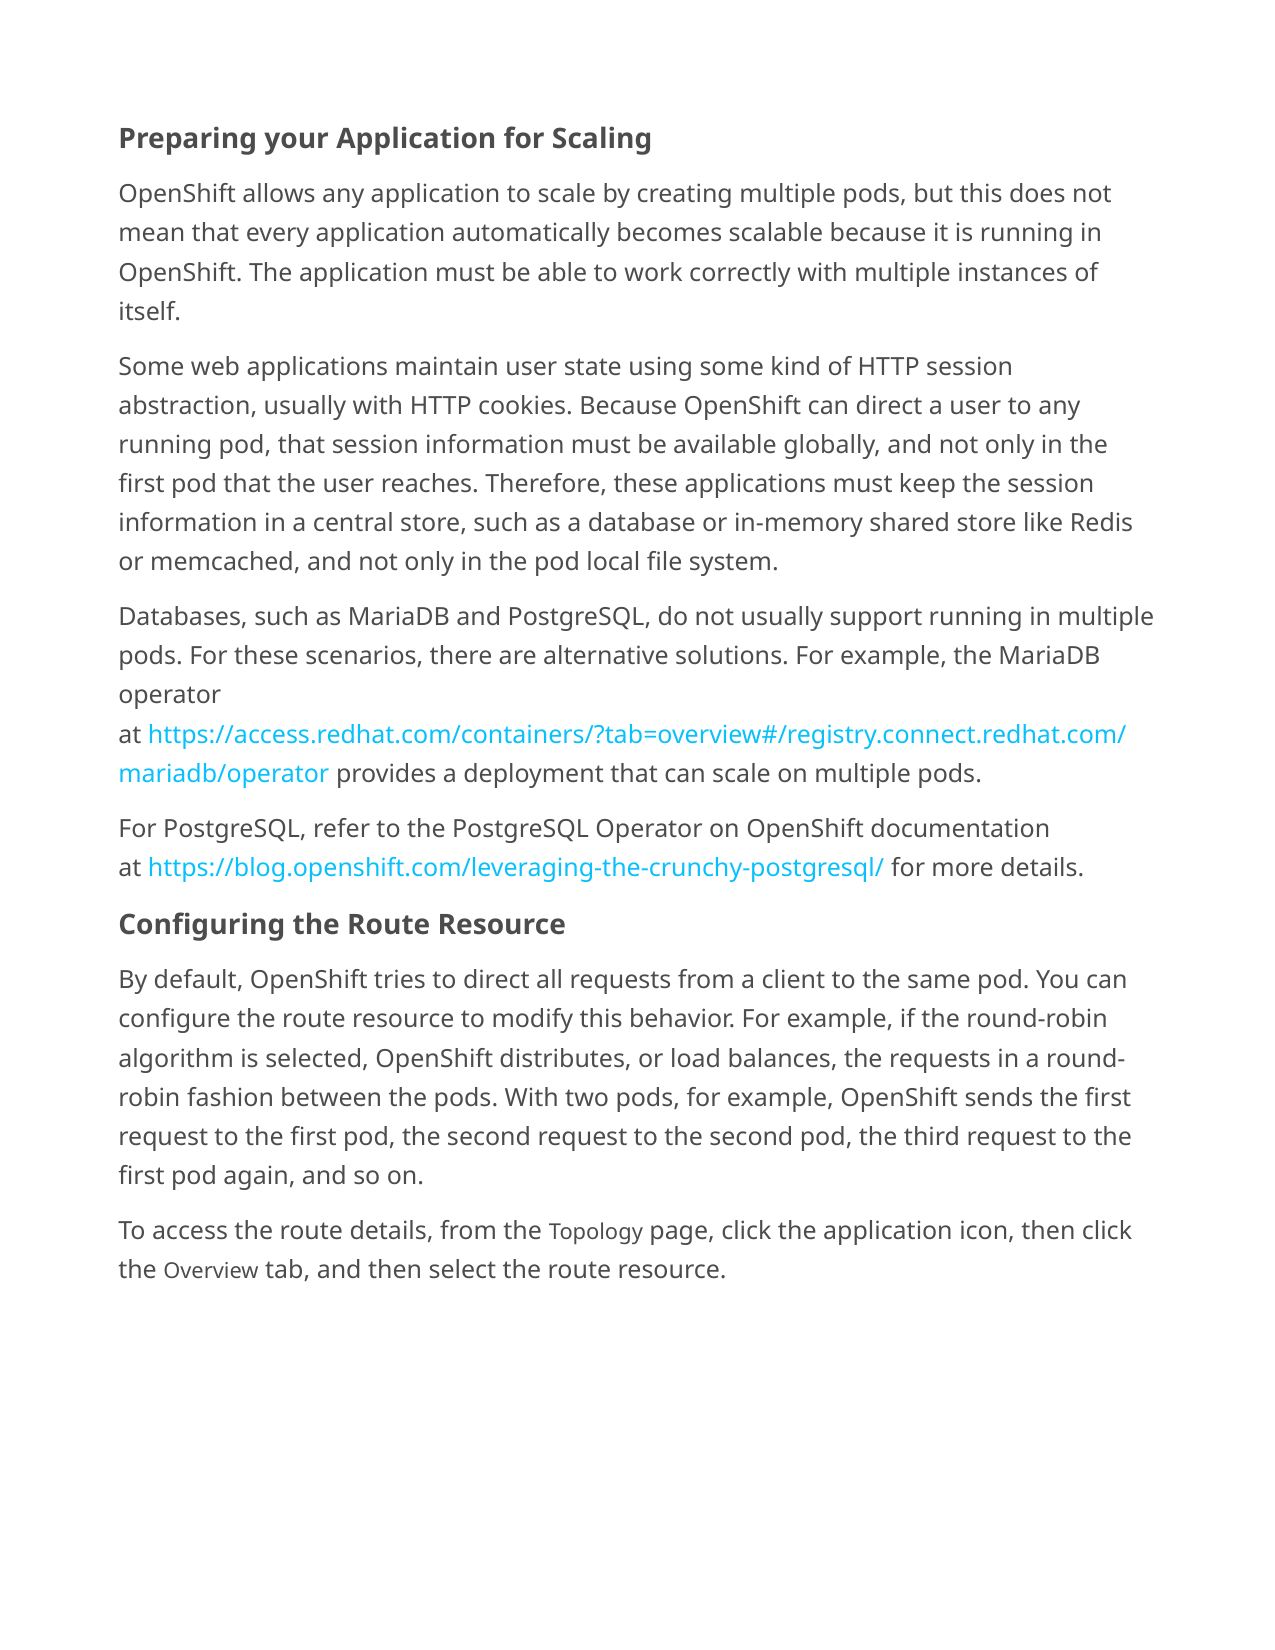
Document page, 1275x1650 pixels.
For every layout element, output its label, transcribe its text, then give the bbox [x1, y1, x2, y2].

text By default, OpenShift tries to direct all requests from a client to the same pod. You can configure the route resource to modify this behavior. For example, if the round-robin algorithm is selected, OpenShift distributes, or load balances, the requests in a round-robin fashion between the pods. With two pods, for example, OpenShift sends the first request to the first pod, the second request to the second pod, the third request to the first pod again, and so on. [118, 962, 1157, 1192]
text Some web applications maintain user state using some kind of HTTP session abstraction, usually with HTTP cookies. Because OpenShift can direct a user to any running pod, that session information must be available globally, and not only in the first pod that the user reaches. Therefore, these applications must keep the session information in a central store, such as a database or in-memory shared store like Redis or memcached, and not only in the pod local file system. [118, 348, 1157, 578]
subtitle Preparing your Application for Scaling [118, 118, 1157, 156]
text To access the route details, from the Topology page, click the application icon, then click the Overview tab, and then select the route resource. [118, 1212, 1157, 1286]
subtitle Configuring the Route Resource [118, 904, 1157, 942]
text Databases, such as MariaDB and PostgreSQL, do not usually support running in multiple pods. For these scenarios, there are alternative solutions. For example, the MariaDB operator at https://access.redhat.com/containers/?tab=overview#/registry.connect.redhat.com/mariadb/operator provides a deployment that can scale on multiple pods. [118, 599, 1157, 789]
text OpenShift allows any application to scale by creating multiple pods, but this does not mean that every application automatically becomes scalable because it is running in OpenShift. The application must be able to work correctly with multiple instances of itself. [118, 176, 1157, 327]
text For PostgreSQL, refer to the PostgreSQL Operator on OpenShift documentation at https://blog.openshift.com/leveraging-the-crunchy-postgresql/ for more details. [118, 810, 1157, 883]
